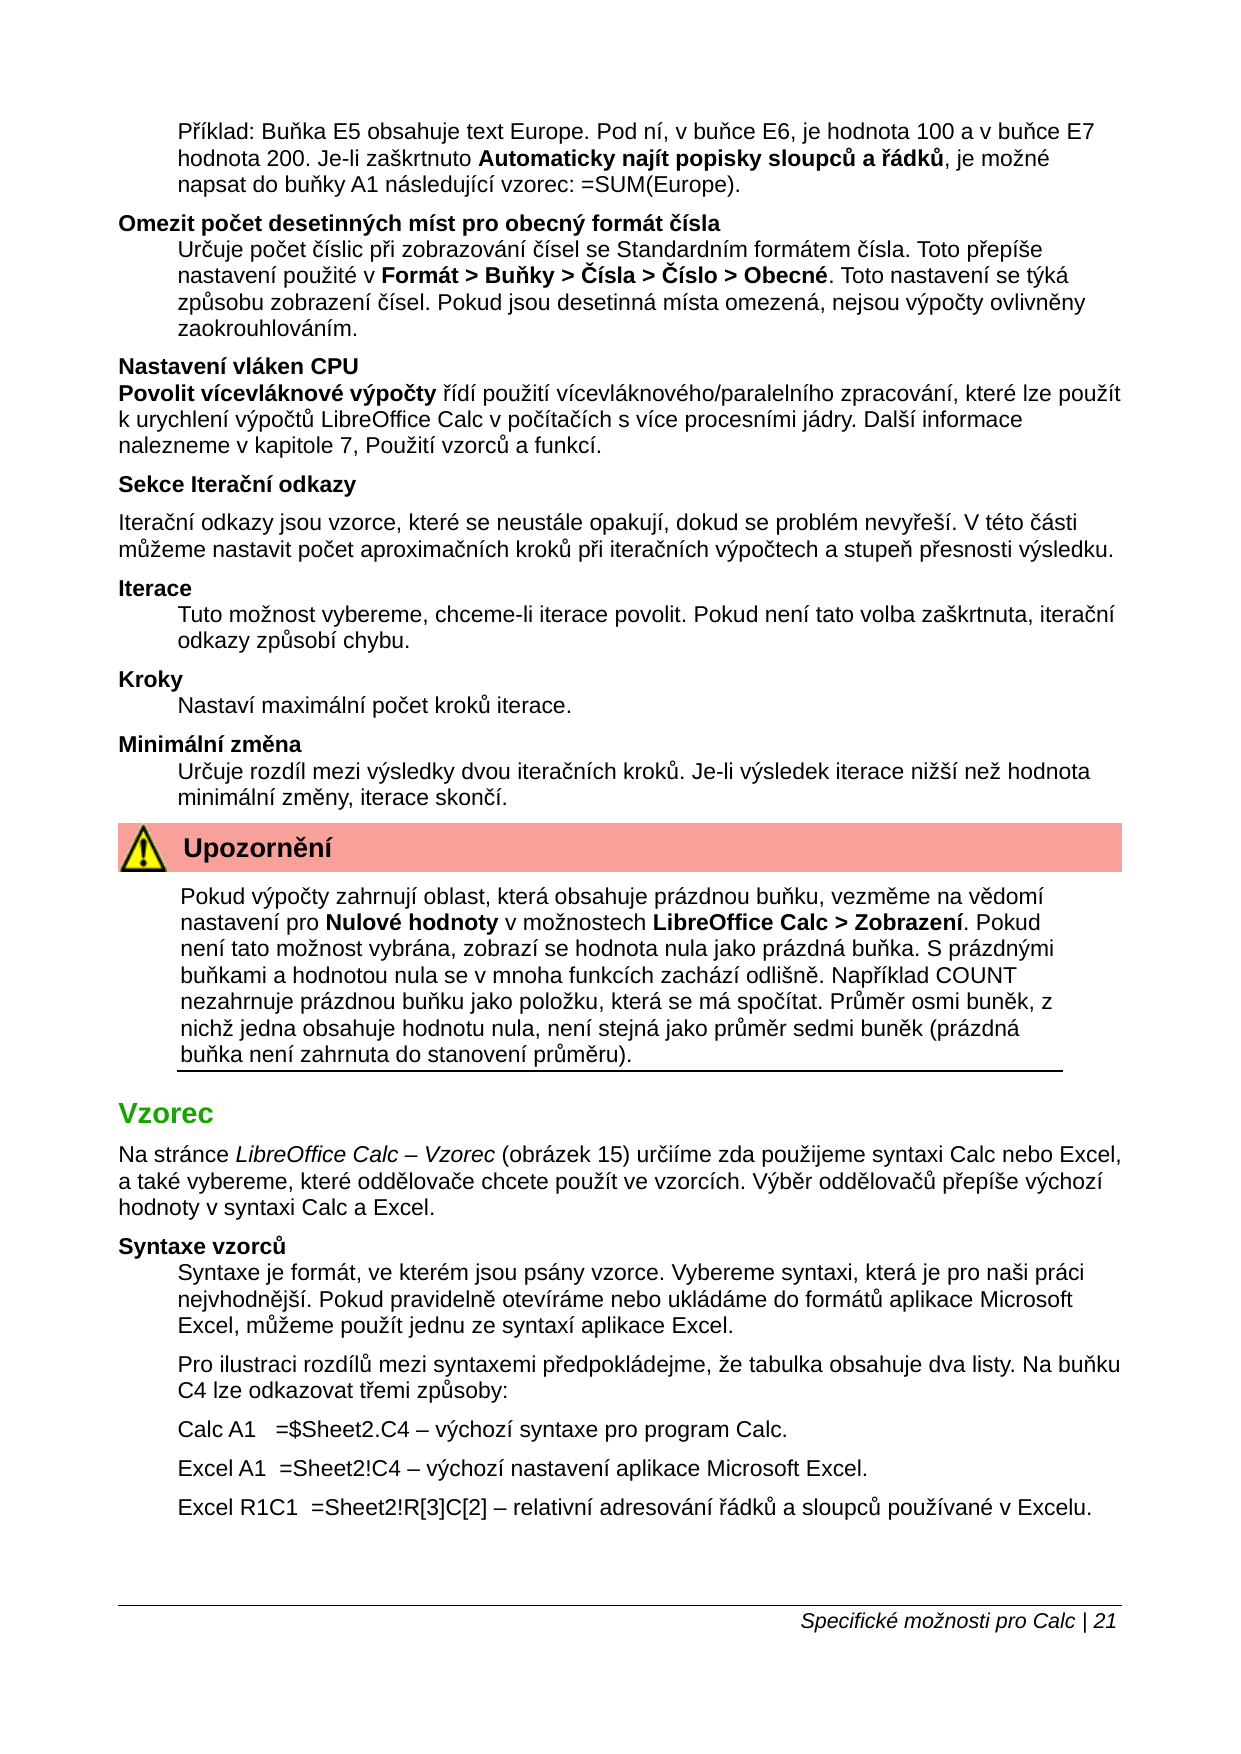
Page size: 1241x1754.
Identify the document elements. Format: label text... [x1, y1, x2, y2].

text Nastaví maximální počet kroků iterace. [177, 692, 1122, 719]
text Tuto možnost vybereme, chceme-li iterace povolit. Pokud není tato volba zaškrtnuta, iterační odkazy způsobí chybu. [177, 601, 1122, 653]
text Povolit vícevláknové výpočty řídí použití vícevláknového/paralelního zpracování, které lze použít k urychlení výpočtů LibreOffice Calc v počítačích s více procesními jádry. Další informace nalezneme v kapitole 7, Použití vzorců a funkcí. [118, 379, 1122, 459]
text Syntaxe je formát, ve kterém jsou psány vzorce. Vybereme syntaxi, která je pro naši práci nejvhodnější. Pokud pravidelně otevíráme nebo ukládáme do formátů aplikace Microsoft Excel, můžeme použít jednu ze syntaxí aplikace Excel. [177, 1259, 1122, 1338]
text Excel A1 =Sheet2!C4 – výchozí nastavení aplikace Microsoft Excel. [177, 1455, 1122, 1481]
text Kroky [118, 666, 1122, 692]
text Určuje rozdíl mezi výsledky dvou iteračních kroků. Je-li výsledek iterace nižší než hodnota minimální změny, iterace skončí. [177, 758, 1122, 810]
text Příklad: Buňka E5 obsahuje text Europe. Pod ní, v buňce E6, je hodnota 100 a v buňce E7 hodnota 200. Je-li zaškrtnuto Automaticky najít popisky sloupců a řádků, je možné napsat do buňky A1 následující vzorec: =SUM(Europe). [177, 118, 1122, 197]
text Syntaxe vzorců [118, 1233, 1122, 1259]
text Pro ilustraci rozdílů mezi syntaxemi předpokládejme, že tabulka obsahuje dva listy. Na buňku C4 lze odkazovat třemi způsoby: [177, 1351, 1122, 1403]
text Iterační odkazy jsou vzorce, které se neustále opakují, dokud se problém nevyřeší. V této části můžeme nastavit počet aproximačních kroků při iteračních výpočtech a stupeň přesnosti výsledku. [118, 509, 1122, 562]
text Pokud výpočty zahrnují oblast, která obsahuje prázdnou buňku, vezměme na vědomí nastavení pro Nulové hodnoty v možnostech LibreOffice Calc > Zobrazení. Pokud není tato možnost vybrána, zobrazí se hodnota nula jako prázdná buňka. S prázdnými buňkami a hodnotou nula se v mnoha funkcích zachází odlišně. Například COUNT nezahrnuje prázdnou buňku jako položku, která se má spočítat. Průměr osmi buněk, z nichž jedna obsahuje hodnotu nula, není stejná jako průměr sedmi buněk (prázdná buňka není zahrnuta do stanovení průměru). [177, 880, 1063, 1070]
text Nastavení vláken CPU [118, 353, 1122, 379]
text Omezit počet desetinných míst pro obecný formát čísla [118, 210, 1122, 236]
text Iterace [118, 574, 1122, 601]
text Calc A1 =$Sheet2.C4 – výchozí syntaxe pro program Calc. [177, 1416, 1122, 1442]
subtitle Upozornění [167, 823, 1122, 872]
text Minimální změna [118, 731, 1122, 758]
subtitle Vzorec [118, 1096, 1122, 1129]
picture [119, 823, 167, 872]
text Určuje počet číslic při zobrazování čísel se Standardním formátem čísla. Toto přepíše nastavení použité v Formát > Buňky > Čísla > Číslo > Obecné. Toto nastavení se týká způsobu zobrazení čísel. Pokud jsou desetinná místa omezená, nejsou výpočty ovlivněny zaokrouhlováním. [177, 236, 1122, 341]
text Excel R1C1 =Sheet2!R[3]C[2] – relativní adresování řádků a sloupců používané v Excelu. [177, 1494, 1122, 1520]
text Sekce Iterační odkazy [118, 471, 1122, 497]
text Na stránce LibreOffice Calc – Vzorec (obrázek 15) určiíme zda použijeme syntaxi Calc nebo Excel, a také vybereme, které oddělovače chcete použít ve vzorcích. Výběr oddělovačů přepíše výchozí hodnoty v syntaxi Calc a Excel. [118, 1141, 1122, 1220]
